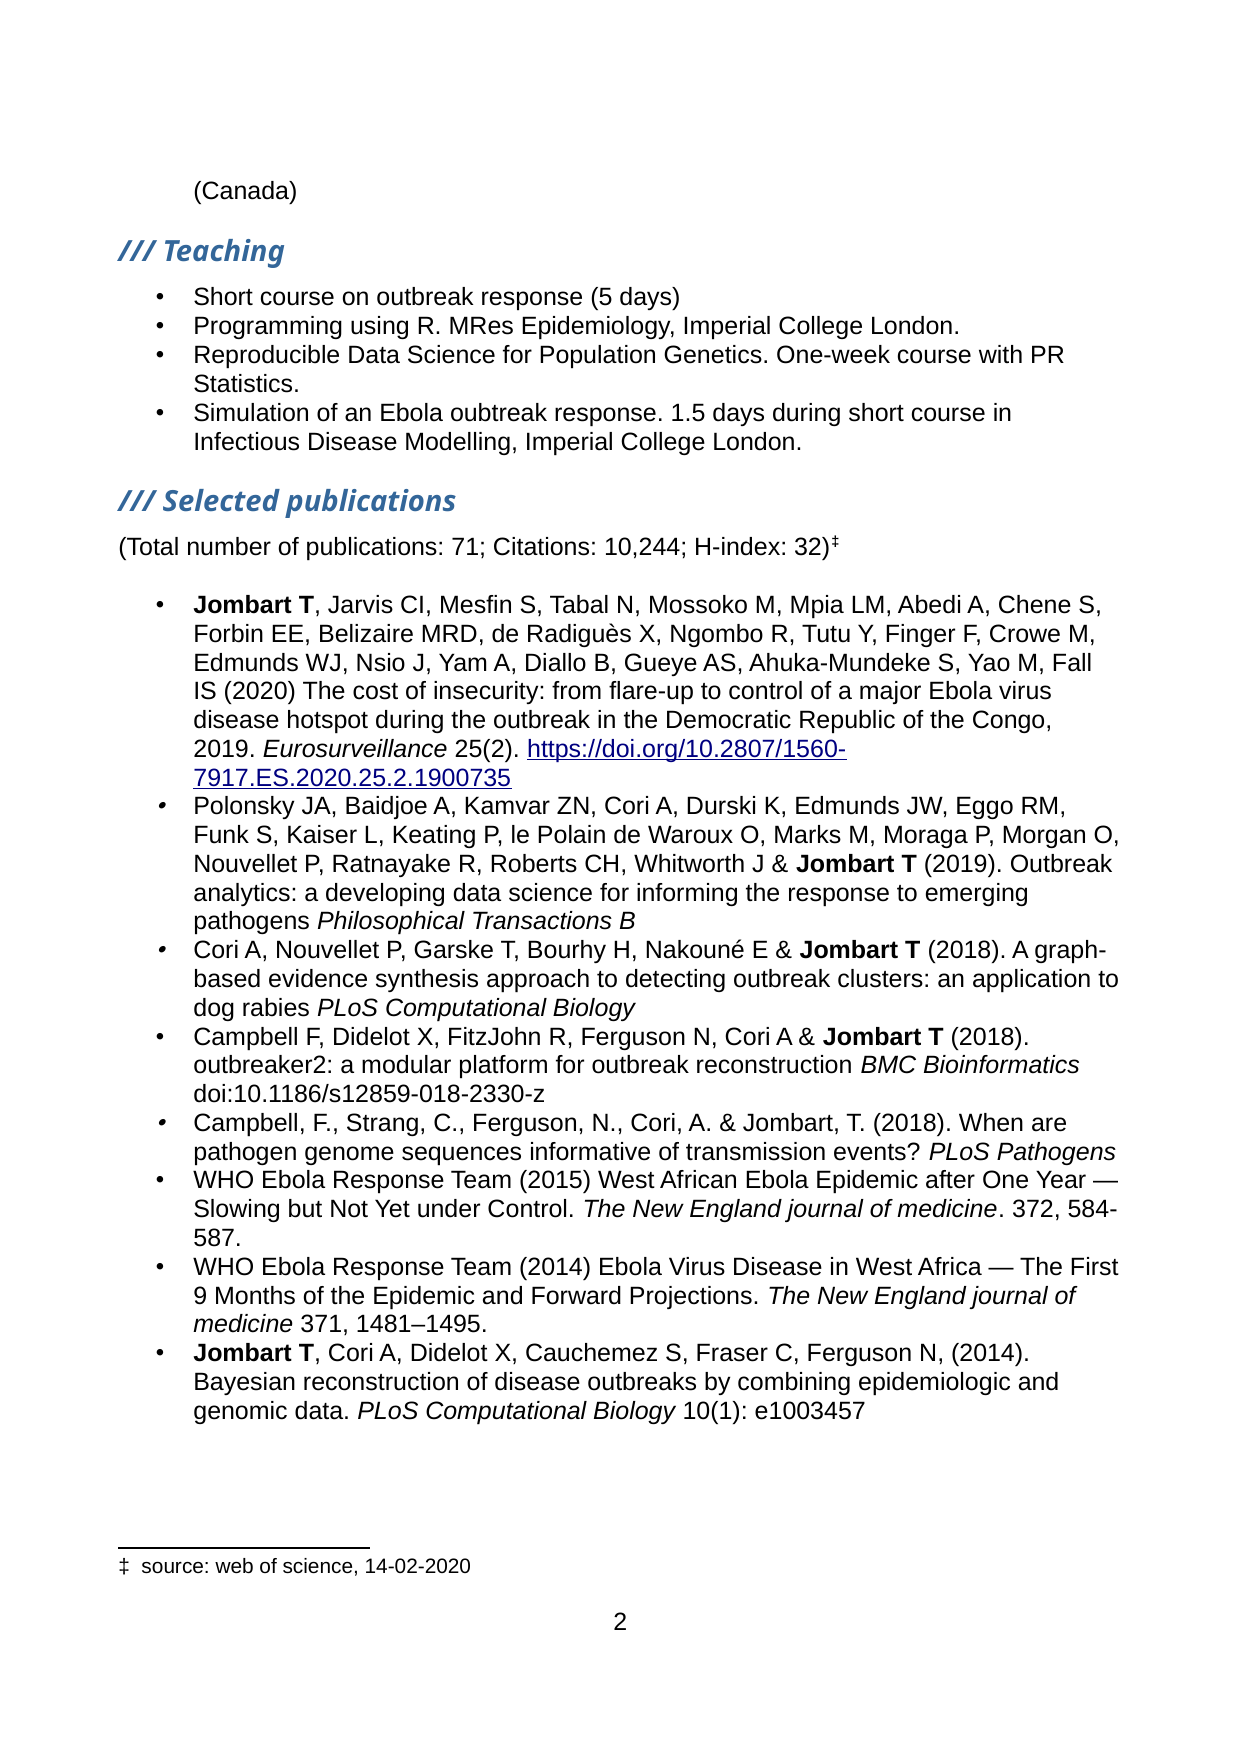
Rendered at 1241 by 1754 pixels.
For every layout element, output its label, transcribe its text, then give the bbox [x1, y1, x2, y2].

text (Total number of publications: 71; Citations: 10,244; H-index: 32) [118, 532, 1122, 561]
subtitle /// Teaching [118, 230, 1122, 270]
list Campbell F, Didelot X, FitzJohn R, Ferguson N, Cori A & Jombart T (2018). outbreaker2: a modular platform for outbreak reconstruction BMC Bioinformatics doi:10.1186/s12859-018-2330-z [156, 1021, 1122, 1108]
list Programming using R. MRes Epidemiology, Imperial College London. [156, 311, 1122, 340]
list Short course on outbreak response (5 days) [156, 282, 1122, 311]
list Polonsky JA, Baidjoe A, Kamvar ZN, Cori A, Durski K, Edmunds JW, Eggo RM, Funk S, Kaiser L, Keating P, le Polain de Waroux O, Marks M, Moraga P, Morgan O, Nouvellet P, Ratnayake R, Roberts CH, Whitworth J & Jombart T (2019). Outbreak analytics: a developing data science for informing the response to emerging pathogens Philosophical Transactions B [156, 791, 1122, 935]
list (Canada) [156, 176, 1122, 205]
text source: web of science, 14-02-2020 [118, 1554, 1122, 1578]
list Reproducible Data Science for Population Genetics. One-week course with PR Statistics. [156, 340, 1122, 398]
list Jombart T, Jarvis CI, Mesfin S, Tabal N, Mossoko M, Mpia LM, Abedi A, Chene S, Forbin EE, Belizaire MRD, de Radiguès X, Ngombo R, Tutu Y, Finger F, Crowe M, Edmunds WJ, Nsio J, Yam A, Diallo B, Gueye AS, Ahuka-Mundeke S, Yao M, Fall IS (2020) The cost of insecurity: from flare-up to control of a major Ebola virus disease hotspot during the outbreak in the Democratic Republic of the Congo, 2019. Eurosurveillance 25(2). https://doi.org/10.2807/1560-7917.ES.2020.25.2.1900735 [156, 590, 1122, 791]
list Simulation of an Ebola oubtreak response. 1.5 days during short course in Infectious Disease Modelling, Imperial College London. [156, 398, 1122, 455]
subtitle /// Selected publications [118, 480, 1122, 520]
list Cori A, Nouvellet P, Garske T, Bourhy H, Nakouné E & Jombart T (2018). A graph-based evidence synthesis approach to detecting outbreak clusters: an application to dog rabies PLoS Computational Biology [156, 935, 1122, 1021]
list Jombart T, Cori A, Didelot X, Cauchemez S, Fraser C, Ferguson N, (2014). Bayesian reconstruction of disease outbreaks by combining epidemiologic and genomic data. PLoS Computational Biology 10(1): e1003457 [156, 1338, 1122, 1424]
list WHO Ebola Response Team (2014) Ebola Virus Disease in West Africa — The First 9 Months of the Epidemic and Forward Projections. The New England journal of medicine 371, 1481–1495. [156, 1252, 1122, 1338]
list WHO Ebola Response Team (2015) West African Ebola Epidemic after One Year — Slowing but Not Yet under Control. The New England journal of medicine. 372, 584-587. [156, 1165, 1122, 1252]
list Campbell, F., Strang, C., Ferguson, N., Cori, A. & Jombart, T. (2018). When are pathogen genome sequences informative of transmission events? PLoS Pathogens [156, 1108, 1122, 1165]
